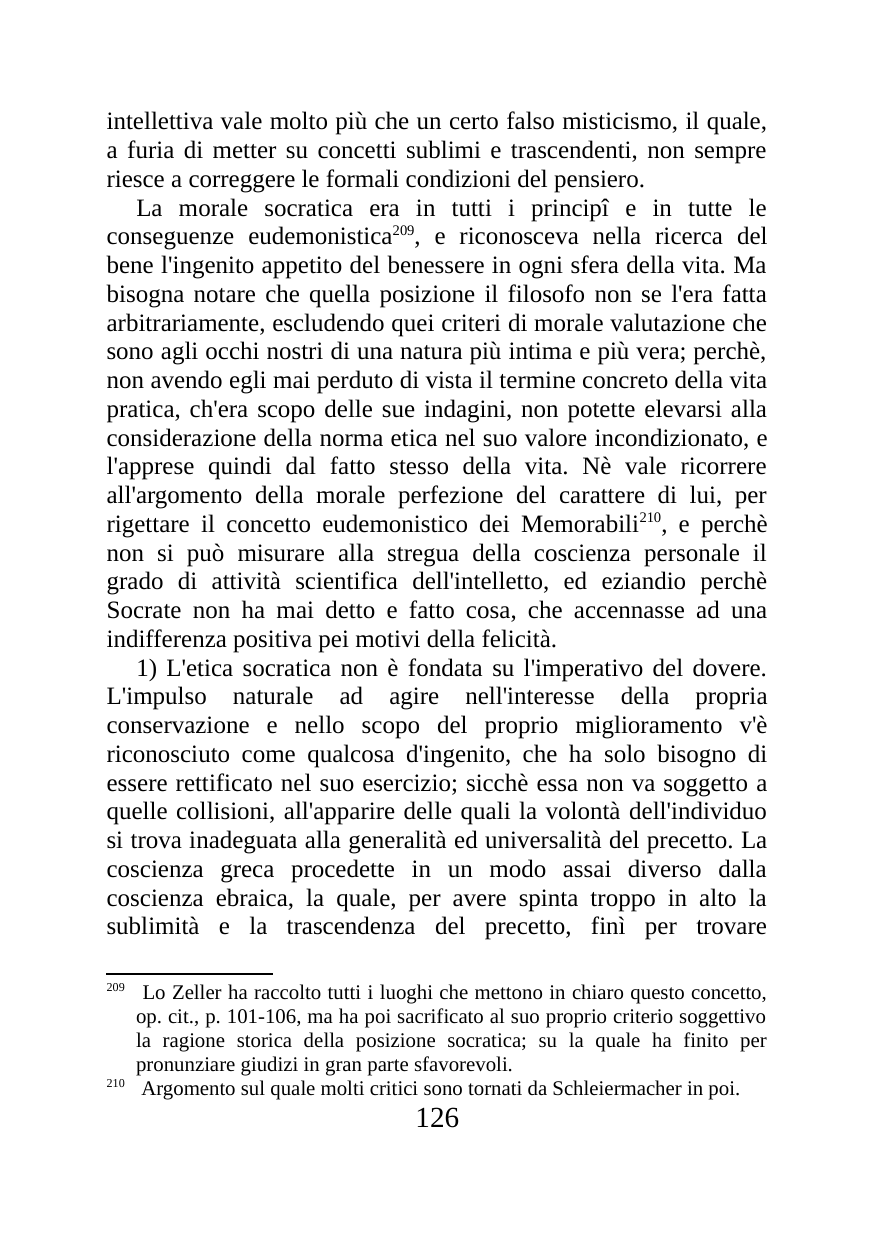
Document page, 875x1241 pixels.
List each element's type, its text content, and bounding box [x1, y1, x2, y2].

text La morale socratica era in tutti i principî e in tutte le conseguenze eudemonistica, e riconosceva nella ricerca del bene l'ingenito appetito del benessere in ogni sfera della vita. Ma bisogna notare che quella posizione il filosofo non se l'era fatta arbitrariamente, escludendo quei criteri di morale valutazione che sono agli occhi nostri di una natura più intima e più vera; perchè, non avendo egli mai perduto di vista il termine concreto della vita pratica, ch'era scopo delle sue indagini, non potette elevarsi alla considerazione della norma etica nel suo valore incondizionato, e l'apprese quindi dal fatto stesso della vita. Nè vale ricorrere all'argomento della morale perfezione del carattere di lui, per rigettare il concetto eudemonistico dei Memorabili, e perchè non si può misurare alla stregua della coscienza personale il grado di attività scientifica dell'intelletto, ed eziandio perchè Socrate non ha mai detto e fatto cosa, che accennasse ad una indifferenza positiva pei motivi della felicità. [106, 193, 768, 653]
text 1) L'etica socratica non è fondata su l'imperativo del dovere. L'impulso naturale ad agire nell'interesse della propria conservazione e nello scopo del proprio miglioramento v'è riconosciuto come qualcosa d'ingenito, che ha solo bisogno di essere rettificato nel suo esercizio; sicchè essa non va soggetto a quelle collisioni, all'apparire delle quali la volontà dell'individuo si trova inadeguata alla generalità ed universalità del precetto. La coscienza greca procedette in un modo assai diverso dalla coscienza ebraica, la quale, per avere spinta troppo in alto la sublimità e la trascendenza del precetto, finì per trovare [106, 653, 768, 940]
text Lo Zeller ha raccolto tutti i luoghi che mettono in chiaro questo concetto, op. cit., p. 101-106, ma ha poi sacrificato al suo proprio criterio soggettivo la ragione storica della posizione socratica; su la quale ha finito per pronunziare giudizi in gran parte sfavorevoli. [106, 980, 768, 1076]
text Argomento sul quale molti critici sono tornati da Schleiermacher in poi. [106, 1076, 768, 1100]
text intellettiva vale molto più che un certo falso misticismo, il quale, a furia di metter su concetti sublimi e trascendenti, non sempre riesce a correggere le formali condizioni del pensiero. [106, 106, 768, 193]
